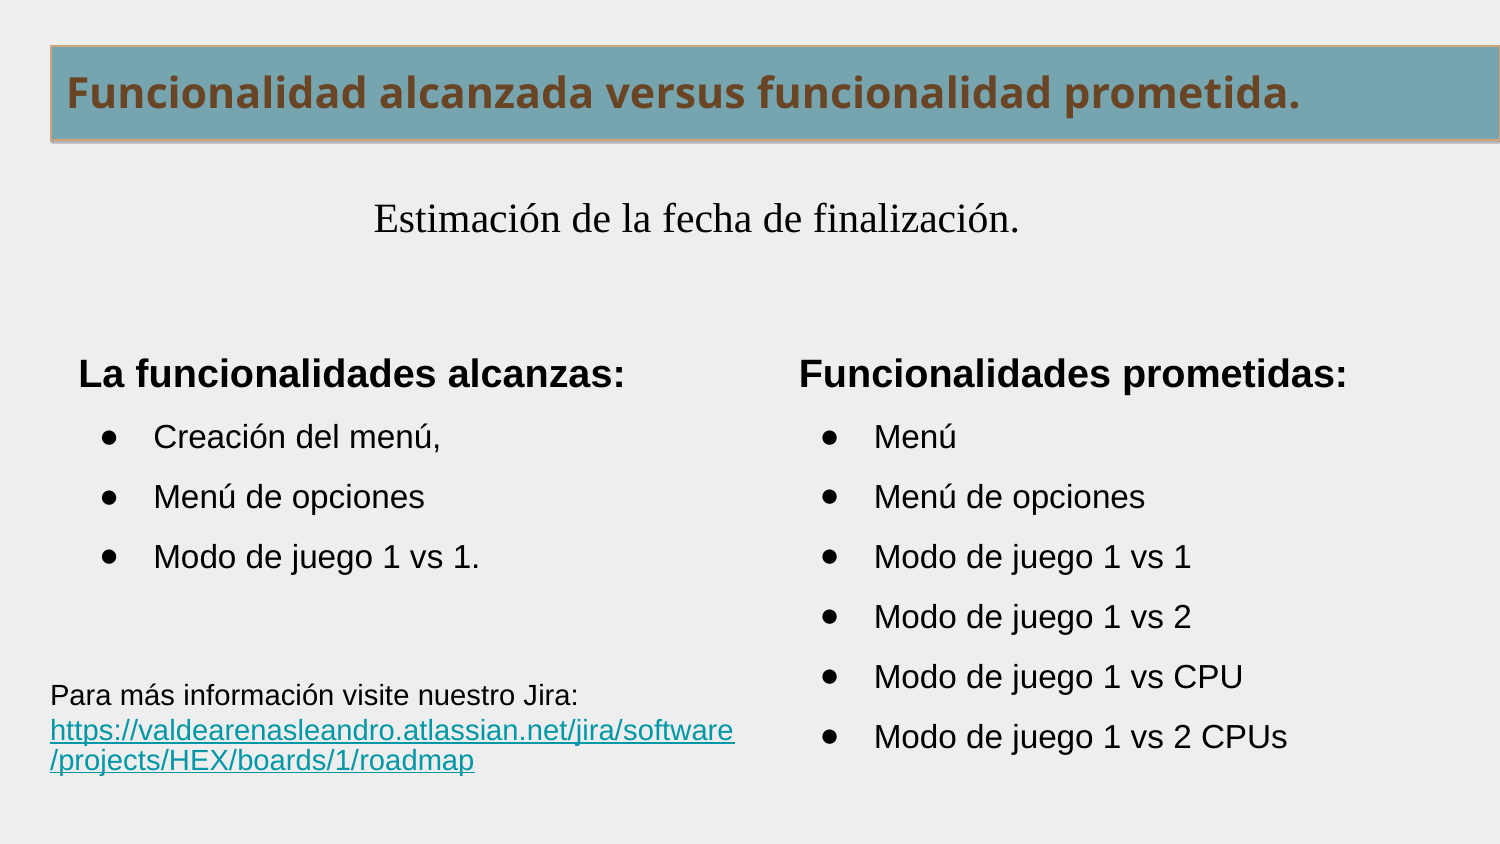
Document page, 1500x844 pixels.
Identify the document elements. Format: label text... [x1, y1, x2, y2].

text_box Estimación de la fecha de finalización. [48, 175, 1346, 256]
text_box La funcionalidades alcanzas: Creación del menú, Menú de opciones Modo de juego 1 vs 1. [63, 309, 673, 661]
text_box Funcionalidades prometidas: Menú Menú de opciones Modo de juego 1 vs 1 Modo de juego 1 vs 2 Modo de juego 1 vs CPU Modo de juego 1 vs 2 CPUs [783, 309, 1410, 771]
text_box Para más información visite nuestro Jira: https://valdearenasleandro.atlassian.net/jira/software/projects/HEX/boards/1/roadmap [35, 661, 750, 762]
title Funcionalidad alcanzada versus funcionalidad prometida. [50, 45, 1500, 140]
